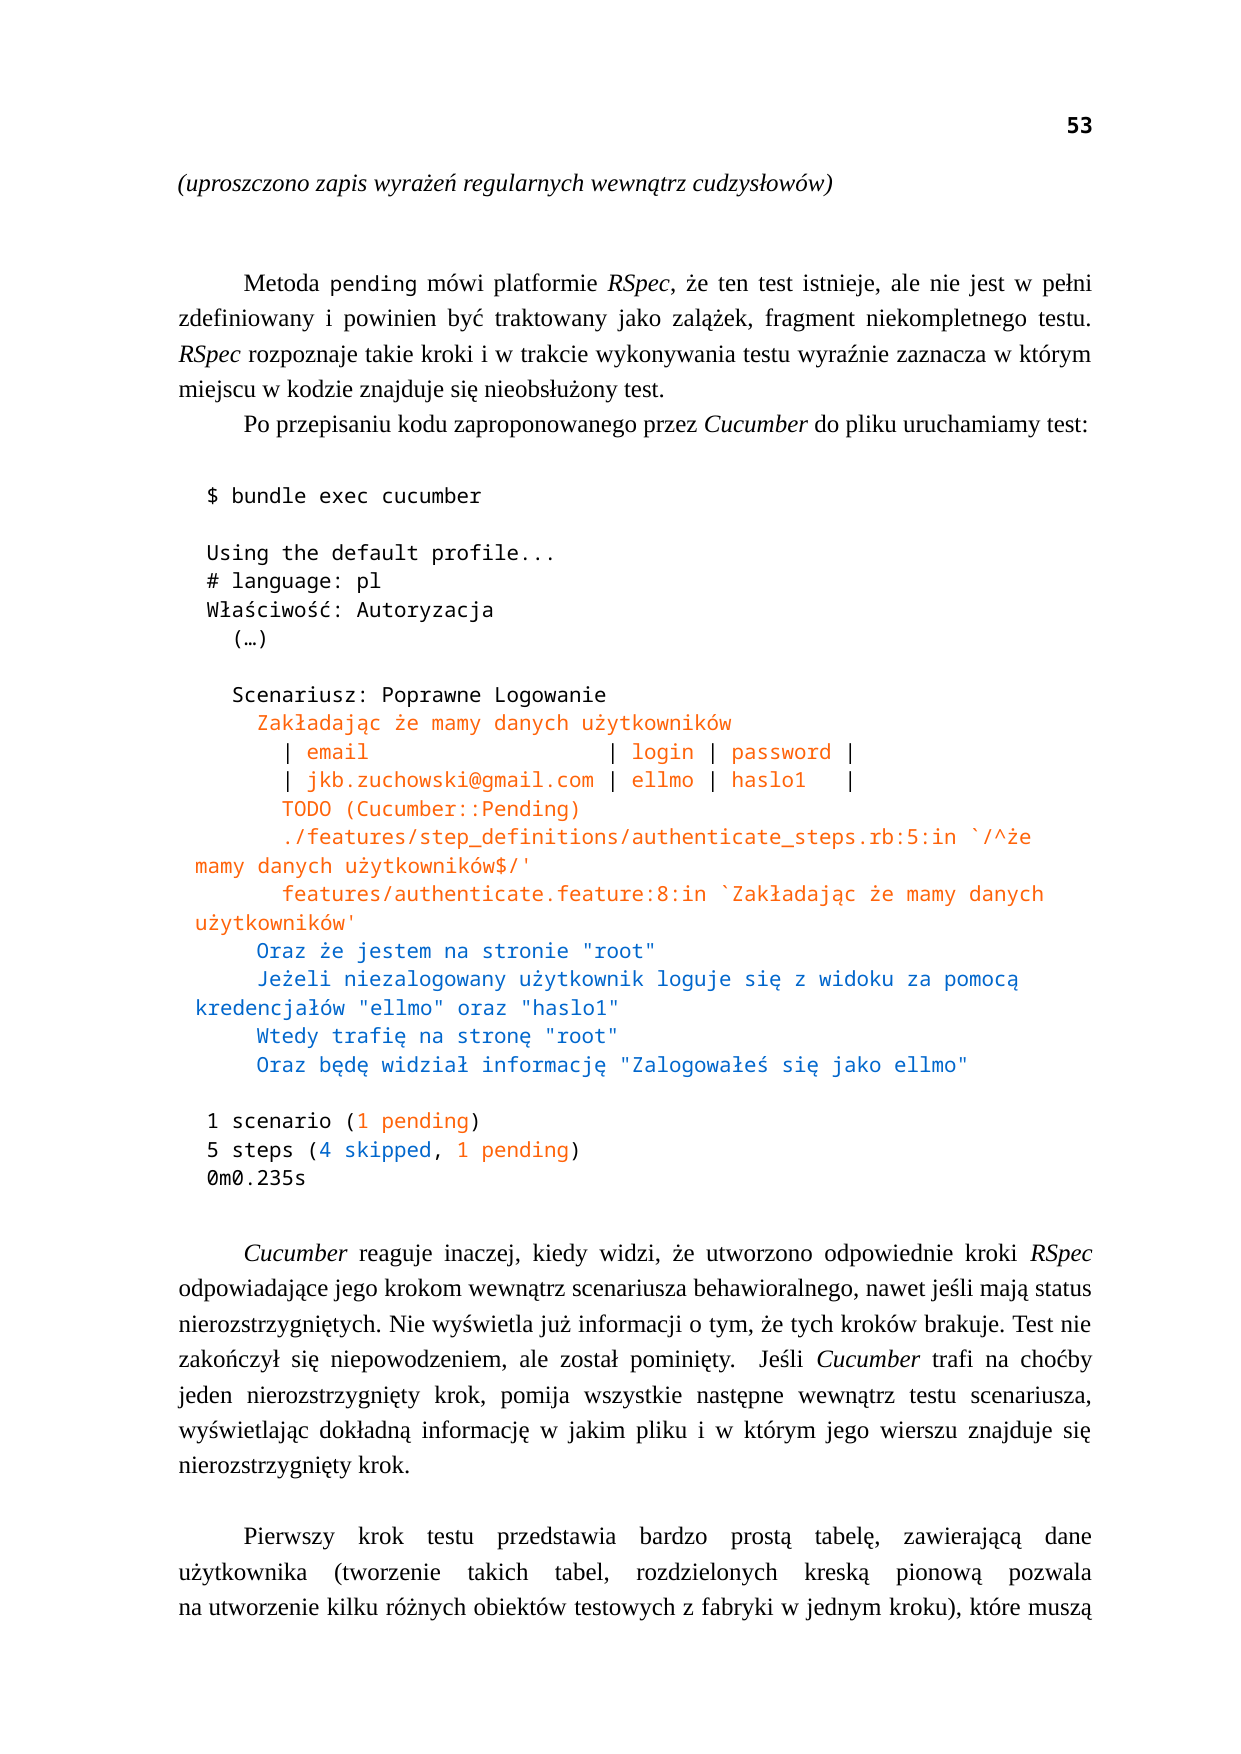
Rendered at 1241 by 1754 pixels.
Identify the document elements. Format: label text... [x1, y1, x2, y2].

text Metoda pending mówi platformie RSpec, że ten test istnieje, ale nie jest w pełni zdefiniowany i powinien być traktowany jako zalążek, fragment niekompletnego testu. RSpec rozpoznaje takie kroki i w trakcie wykonywania testu wyraźnie zaznacza w którym miejscu w kodzie znajduje się nieobsłużony test. [178, 263, 1093, 404]
text Po przepisaniu kodu zaproponowanego przez Cucumber do pliku uruchamiamy test: [178, 404, 1093, 440]
list (uproszczono zapis wyrażeń regularnych wewnątrz cudzysłowów) [177, 168, 1093, 197]
table_header $ bundle exec cucumber Using the default profile... # language: pl Właściwość: Autoryzacja (…) Scenariusz: Poprawne Logowanie Zakładając że mamy danych użytkowników | email | login | password | | jkb.zuchowski@gmail.com | ellmo | haslo1 | TODO (Cucumber::Pending) ./features/step_definitions/authenticate_steps.rb:5:in `/^że mamy danych użytkowników$/' features/authenticate.feature:8:in `Zakładając że mamy danych użytkowników' Oraz że jestem na stronie "root" Jeżeli niezalogowany użytkownik loguje się z widoku za pomocą kredencjałów "ellmo" oraz "haslo1" Wtedy trafię na stronę "root" Oraz będę widział informację "Zalogowałeś się jako ellmo" 1 scenario (1 pending) 5 steps (4 skipped, 1 pending) 0m0.235s [177, 475, 1093, 1198]
text Pierwszy krok testu przedstawia bardzo prostą tabelę, zawierającą dane użytkownika (tworzenie takich tabel, rozdzielonych kreską pionową pozwala na utworzenie kilku różnych obiektów testowych z fabryki w jednym kroku), które muszą [178, 1516, 1093, 1623]
text Cucumber reaguje inaczej, kiedy widzi, że utworzono odpowiednie kroki RSpec odpowiadające jego krokom wewnątrz scenariusza behawioralnego, nawet jeśli mają status nierozstrzygniętych. Nie wyświetla już informacji o tym, że tych kroków brakuje. Test nie zakończył się niepowodzeniem, ale został pominięty. Jeśli Cucumber trafi na choćby jeden nierozstrzygnięty krok, pomija wszystkie następne wewnątrz testu scenariusza, wyświetlając dokładną informację w jakim pliku i w którym jego wierszu znajduje się nierozstrzygnięty krok. [178, 1233, 1093, 1481]
